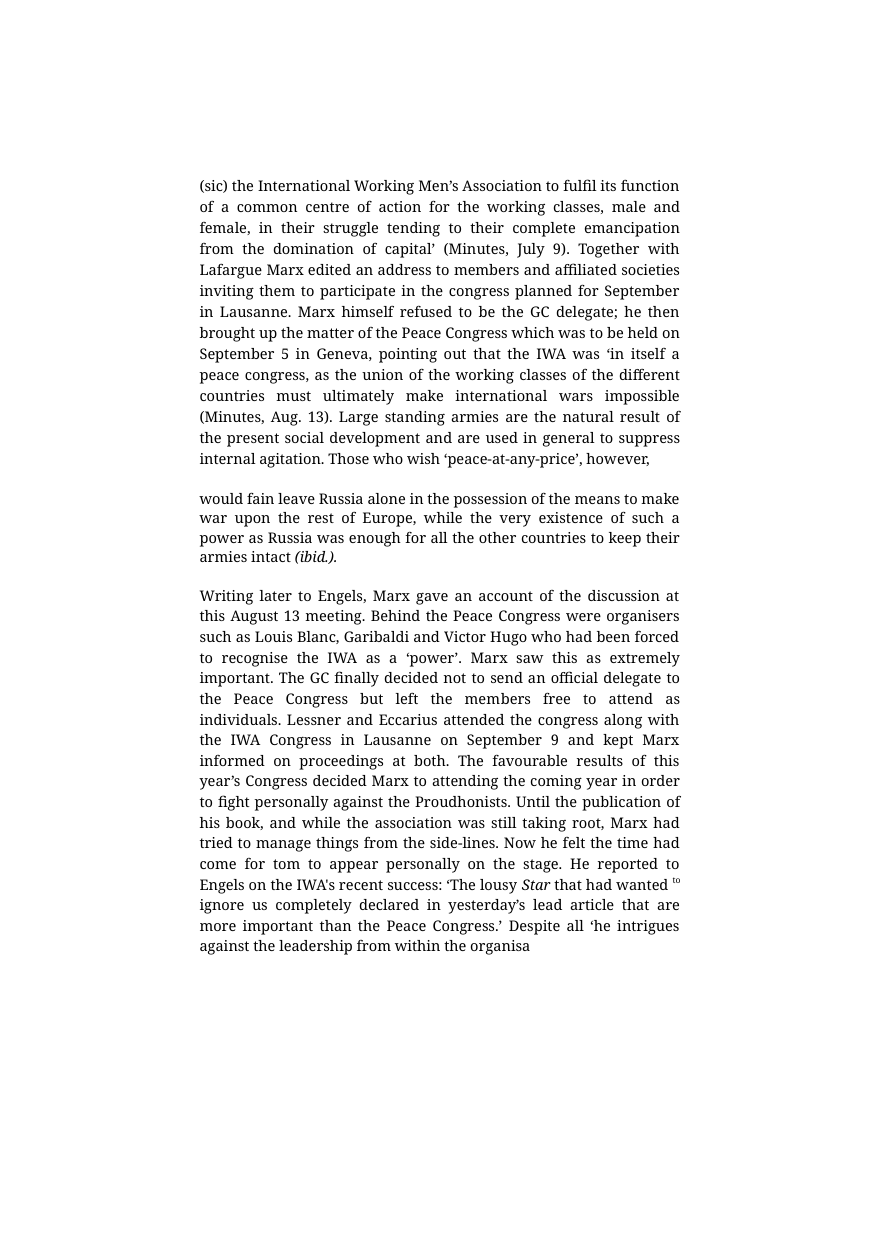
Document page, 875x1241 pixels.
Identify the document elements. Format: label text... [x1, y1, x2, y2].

text Writing later to Engels, Marx gave an account of the discussion at this August 13 meeting. Behind the Peace Congress were organisers such as Louis Blanc, Garibaldi and Victor Hugo who had been forced to recognise the IWA as a ‘power’. Marx saw this as extremely important. The GC finally decided not to send an official delegate to the Peace Congress but left the mem­bers free to attend as individuals. Lessner and Eccarius attended the congress along with the IWA Congress in Lausanne on September 9 and kept Marx informed on proceedings at both. The favourable results of this year’s Congress decided Marx to attending the coming year in order to fight personally against the Proudhonists. Until the publication of his book, and while the association was still taking root, Marx had tried to manage things from the side-lines. Now he felt the time had come for tom to appear personally on the stage. He reported to Engels on the IWA's recent success: ‘The lousy Star that had wanted to ignore us completely declared in yesterday’s lead article that are more important than the Peace Congress.’ Despite all ‘he intrigues against the leadership from within the organisa­ [199, 585, 680, 956]
text would fain leave Russia alone in the possession of the means to make war upon the rest of Europe, while the very existence of such a power as Russia was enough for all the other countries to keep their armies intact (ibid.). [199, 489, 680, 567]
text (sic) the International Working Men’s Association to fulfil its function of a common centre of action for the working classes, male and female, in their struggle tending to their complete emancipation from the domination of capital’ (Minutes, July 9). Together with Lafargue Marx edited an address to members and affiliated societies inviting them to participate in the congress planned for September in Lausanne. Marx himself refused to be the GC delegate; he then brought up the matter of the Peace Congress which was to be held on September 5 in Geneva, pointing out that the IWA was ‘in itself a peace congress, as the union of the working classes of the different countries must ultimately make international wars impossible (Minutes, Aug. 13). Large standing armies are the natural result of the present social development and are used in general to suppress internal agitation. Those who wish ‘peace-at-any-price’, how­ever, [199, 174, 680, 469]
